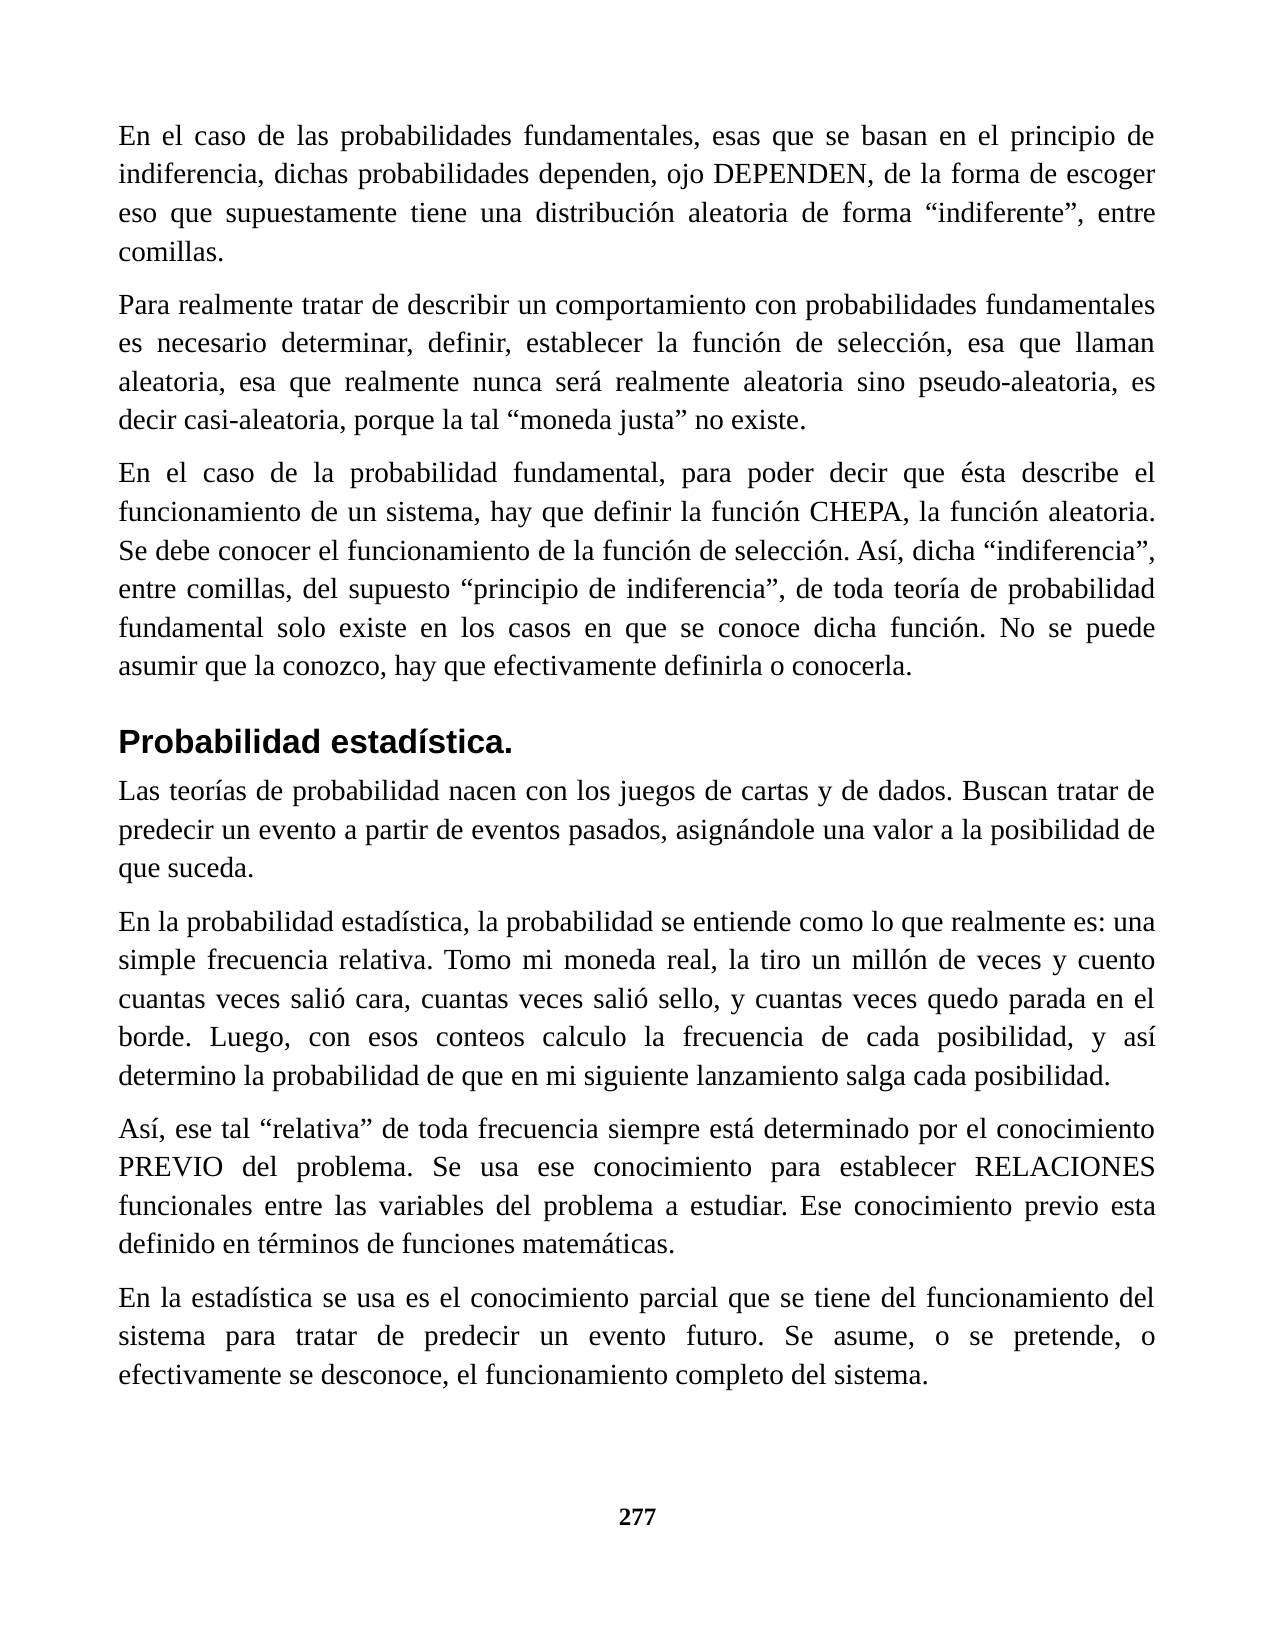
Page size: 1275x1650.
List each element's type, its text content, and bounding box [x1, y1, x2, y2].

text En la estadística se usa es el conocimiento parcial que se tiene del funcionamiento del sistema para tratar de predecir un evento futuro. Se asume, o se pretende, o efectivamente se desconoce, el funcionamiento completo del sistema. [118, 1280, 1157, 1390]
text En el caso de la probabilidad fundamental, para poder decir que ésta describe el funcionamiento de un sistema, hay que definir la función CHEPA, la función aleatoria. Se debe conocer el funcionamiento de la función de selección. Así, dicha “indiferencia”, entre comillas, del supuesto “principio de indiferencia”, de toda teoría de probabilidad fundamental solo existe en los casos en que se conoce dicha función. No se puede asumir que la conozco, hay que efectivamente definirla o conocerla. [118, 456, 1157, 682]
text Así, ese tal “relativa” de toda frecuencia siempre está determinado por el conocimiento PREVIO del problema. Se usa ese conocimiento para establecer RELACIONES funcionales entre las variables del problema a estudiar. Ese conocimiento previo esta definido en términos de funciones matemáticas. [118, 1111, 1157, 1260]
text En la probabilidad estadística, la probabilidad se entiende como lo que realmente es: una simple frecuencia relativa. Tomo mi moneda real, la tiro un millón de veces y cuento cuantas veces salió cara, cuantas veces salió sello, y cuantas veces quedo parada en el borde. Luego, con esos conteos calculo la frecuencia de cada posibilidad, y así determino la probabilidad de que en mi siguiente lanzamiento salga cada posibilidad. [118, 904, 1157, 1091]
text En el caso de las probabilidades fundamentales, esas que se basan en el principio de indiferencia, dichas probabilidades dependen, ojo DEPENDEN, de la forma de escoger eso que supuestamente tiene una distribución aleatoria de forma “indiferente”, entre comillas. [118, 118, 1157, 267]
text Las teorías de probabilidad nacen con los juegos de cartas y de dados. Buscan tratar de predecir un evento a partir de eventos pasados, asignándole una valor a la posibilidad de que suceda. [118, 773, 1157, 884]
subtitle Probabilidad estadística. [118, 722, 1157, 761]
text Para realmente tratar de describir un comportamiento con probabilidades fundamentales es necesario determinar, definir, establecer la función de selección, esa que llaman aleatoria, esa que realmente nunca será realmente aleatoria sino pseudo-aleatoria, es decir casi-aleatoria, porque la tal “moneda justa” no existe. [118, 287, 1157, 436]
